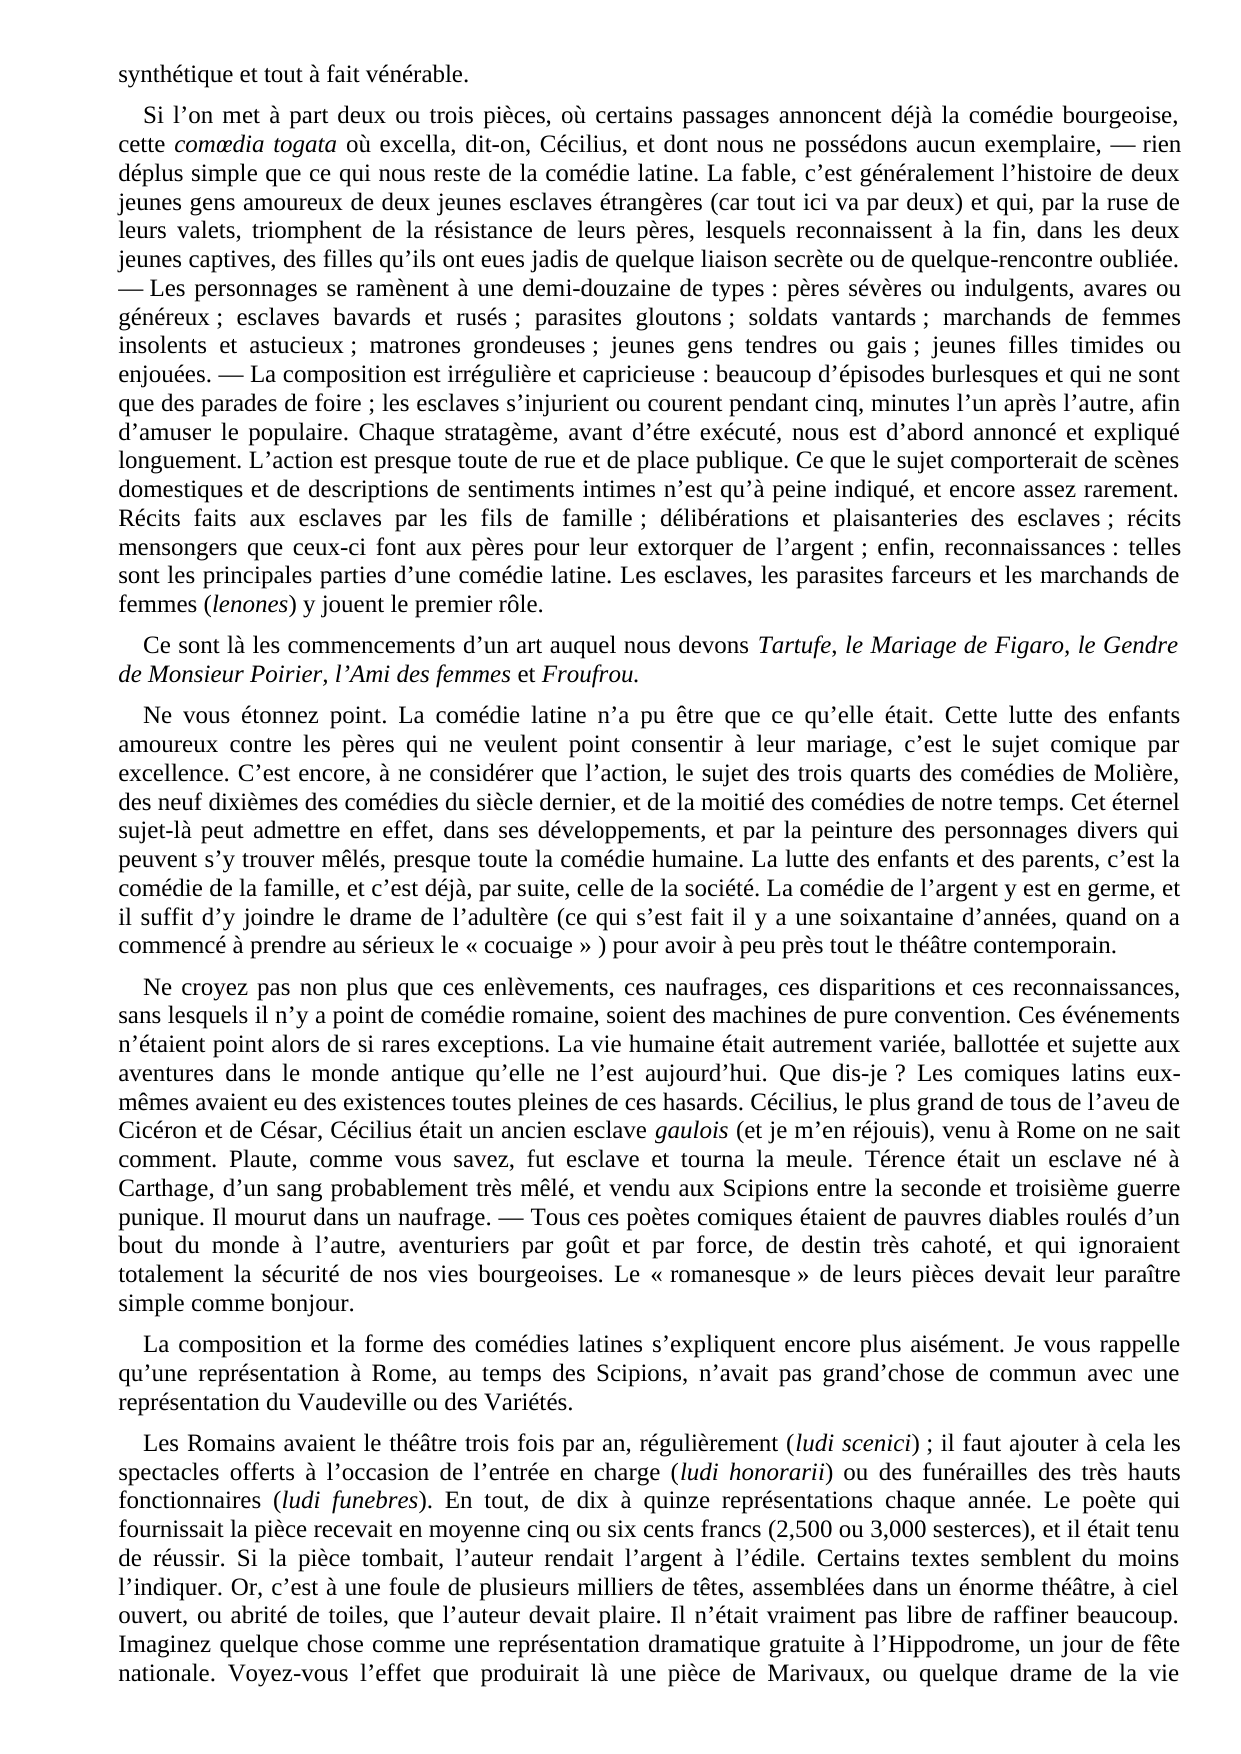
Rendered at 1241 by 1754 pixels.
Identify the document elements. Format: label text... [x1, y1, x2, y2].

text Si l’on met à part deux ou trois pièces, où certains passages annoncent déjà la comédie bourgeoise, cette comœdia togata où excella, dit-on, Cécilius, et dont nous ne possédons aucun exemplaire, — rien déplus simple que ce qui nous reste de la comédie latine. La fable, c’est généralement l’histoire de deux jeunes gens amoureux de deux jeunes esclaves étrangères (car tout ici va par deux) et qui, par la ruse de leurs valets, triomphent de la résistance de leurs pères, lesquels reconnaissent à la fin, dans les deux jeunes captives, des filles qu’ils ont eues jadis de quelque liaison secrète ou de quelque-rencontre oubliée. — Les personnages se ramènent à une demi-douzaine de types : pères sévères ou indulgents, avares ou généreux ; esclaves bavards et rusés ; parasites gloutons ; soldats vantards ; marchands de femmes insolents et astucieux ; matrones grondeuses ; jeunes gens tendres ou gais ; jeunes filles timides ou enjouées. — La composition est irrégulière et capricieuse : beaucoup d’épisodes burlesques et qui ne sont que des parades de foire ; les esclaves s’injurient ou courent pendant cinq, minutes l’un après l’autre, afin d’amuser le populaire. Chaque stratagème, avant d’étre exécuté, nous est d’abord annoncé et expliqué longuement. L’action est presque toute de rue et de place publique. Ce que le sujet comporterait de scènes domestiques et de descriptions de sentiments intimes n’est qu’à peine indiqué, et encore assez rarement. Récits faits aux esclaves par les fils de famille ; délibérations et plaisanteries des esclaves ; récits mensongers que ceux-ci font aux pères pour leur extorquer de l’argent ; enfin, reconnaissances : telles sont les principales parties d’une comédie latine. Les esclaves, les parasites farceurs et les marchands de femmes (lenones) y jouent le premier rôle. [118, 100, 1181, 618]
text synthétique et tout à fait vénérable. [118, 59, 1181, 88]
text Ne croyez pas non plus que ces enlèvements, ces naufrages, ces disparitions et ces reconnaissances, sans lesquels il n’y a point de comédie romaine, soient des machines de pure convention. Ces événements n’étaient point alors de si rares exceptions. La vie humaine était autrement variée, ballottée et sujette aux aventures dans le monde antique qu’elle ne l’est aujourd’hui. Que dis-je ? Les comiques latins eux-mêmes avaient eu des existences toutes pleines de ces hasards. Cécilius, le plus grand de tous de l’aveu de Cicéron et de César, Cécilius était un ancien esclave gaulois (et je m’en réjouis), venu à Rome on ne sait comment. Plaute, comme vous savez, fut esclave et tourna la meule. Térence était un esclave né à Carthage, d’un sang probablement très mêlé, et vendu aux Scipions entre la seconde et troisième guerre punique. Il mourut dans un naufrage. — Tous ces poètes comiques étaient de pauvres diables roulés d’un bout du monde à l’autre, aventuriers par goût et par force, de destin très cahoté, et qui ignoraient totalement la sécurité de nos vies bourgeoises. Le « romanesque » de leurs pièces devait leur paraître simple comme bonjour. [118, 972, 1181, 1317]
text Ce sont là les commencements d’un art auquel nous devons Tartufe, le Mariage de Figaro, le Gendre de Monsieur Poirier, l’Ami des femmes et Froufrou. [118, 630, 1181, 688]
text Ne vous étonnez point. La comédie latine n’a pu être que ce qu’elle était. Cette lutte des enfants amoureux contre les pères qui ne veulent point consentir à leur mariage, c’est le sujet comique par excellence. C’est encore, à ne considérer que l’action, le sujet des trois quarts des comédies de Molière, des neuf dixièmes des comédies du siècle dernier, et de la moitié des comédies de notre temps. Cet éternel sujet-là peut admettre en effet, dans ses développements, et par la peinture des personnages divers qui peuvent s’y trouver mêlés, presque toute la comédie humaine. La lutte des enfants et des parents, c’est la comédie de la famille, et c’est déjà, par suite, celle de la société. La comédie de l’argent y est en germe, et il suffit d’y joindre le drame de l’adultère (ce qui s’est fait il y a une soixantaine d’années, quand on a commencé à prendre au sérieux le « cocuaige » ) pour avoir à peu près tout le théâtre contemporain. [118, 700, 1181, 959]
text La composition et la forme des comédies latines s’expliquent encore plus aisément. Je vous rappelle qu’une représentation à Rome, au temps des Scipions, n’avait pas grand’chose de commun avec une représentation du Vaudeville ou des Variétés. [118, 1329, 1181, 1415]
text Les Romains avaient le théâtre trois fois par an, régulièrement (ludi scenici) ; il faut ajouter à cela les spectacles offerts à l’occasion de l’entrée en charge (ludi honorarii) ou des funérailles des très hauts fonctionnaires (ludi funebres). En tout, de dix à quinze représentations chaque année. Le poète qui fournissait la pièce recevait en moyenne cinq ou six cents francs (2,500 ou 3,000 sesterces), et il était tenu de réussir. Si la pièce tombait, l’auteur rendait l’argent à l’édile. Certains textes semblent du moins l’indiquer. Or, c’est à une foule de plusieurs milliers de têtes, assemblées dans un énorme théâtre, à ciel ouvert, ou abrité de toiles, que l’auteur devait plaire. Il n’était vraiment pas libre de raffiner beaucoup. Imaginez quelque chose comme une représentation dramatique gratuite à l’Hippodrome, un jour de fête nationale. Voyez-vous l’effet que produirait là une pièce de Marivaux, ou quelque drame de la vie [118, 1428, 1181, 1687]
